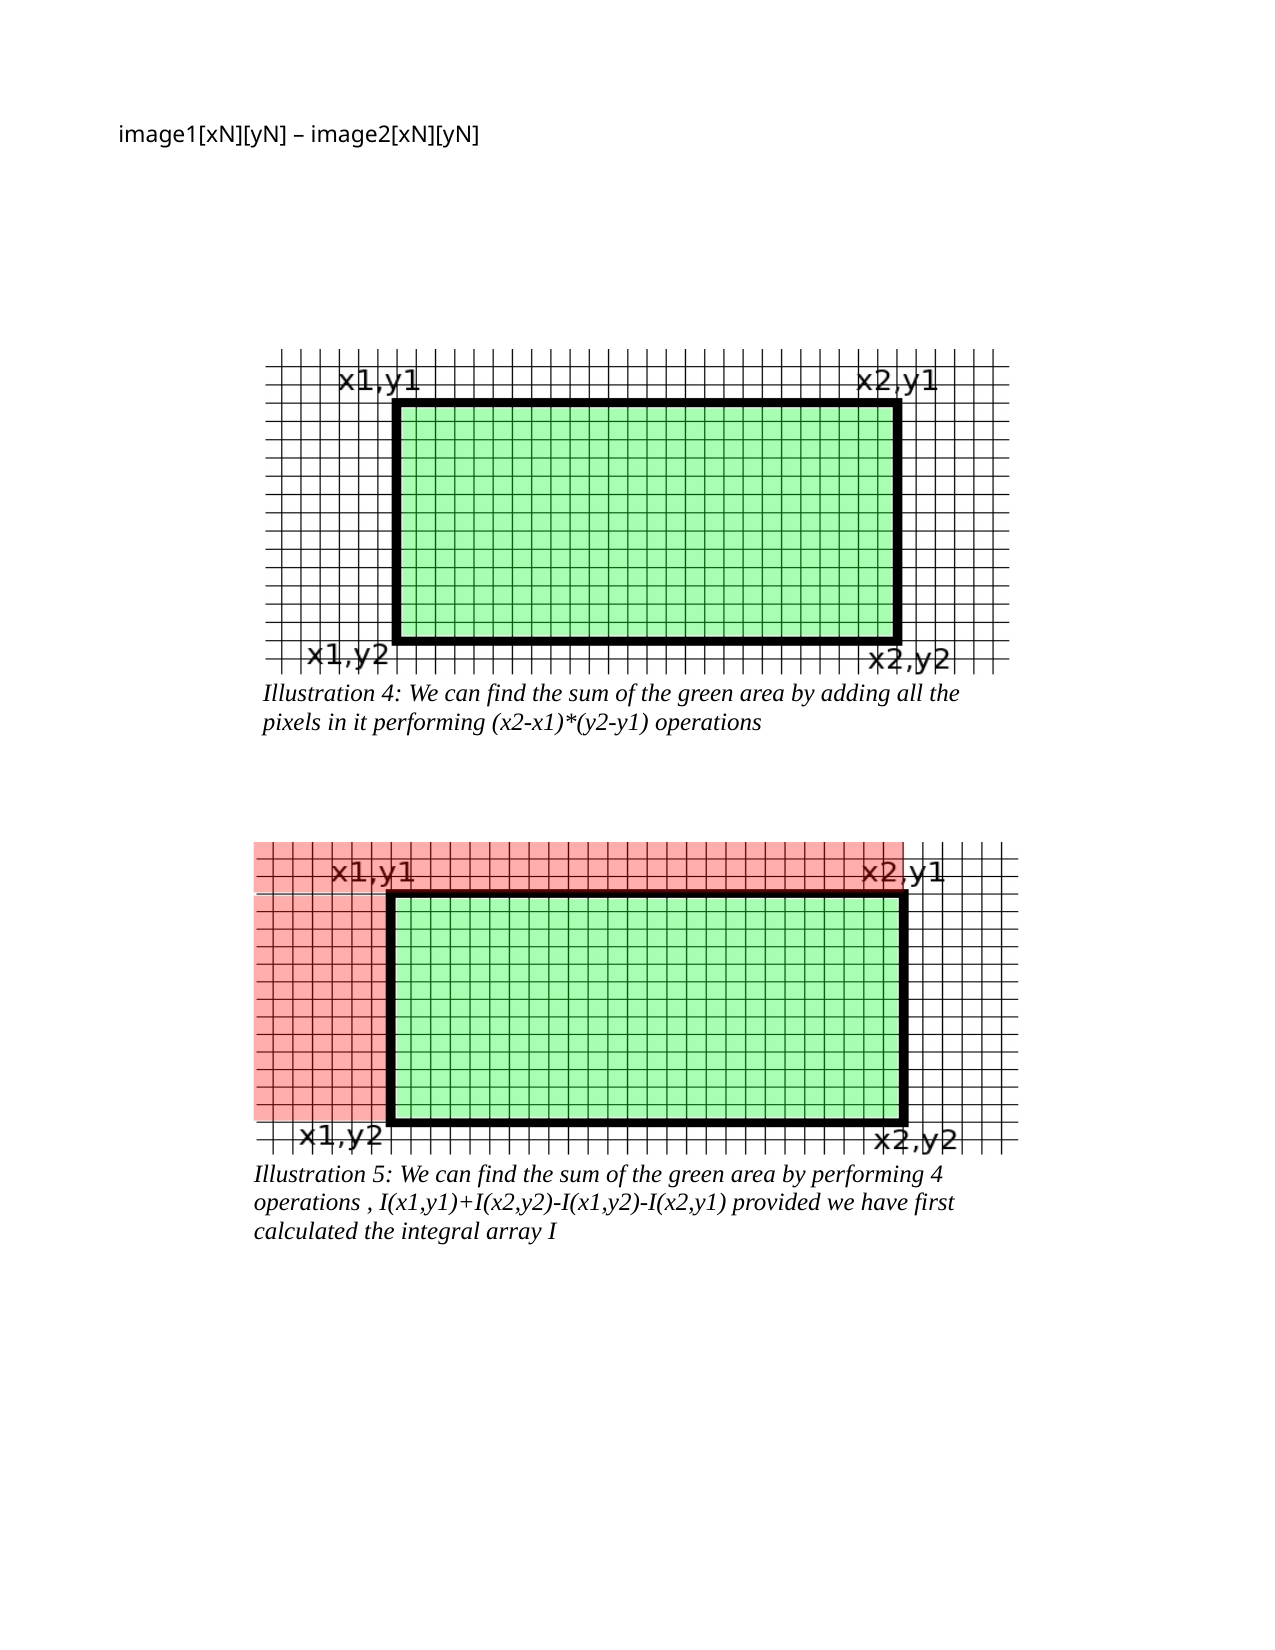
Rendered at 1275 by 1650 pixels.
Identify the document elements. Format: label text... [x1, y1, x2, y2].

text image1[xN][yN] – image2[xN][yN] [118, 118, 1157, 149]
picture [253, 842, 1022, 1159]
picture [262, 349, 1013, 679]
text Illustration 4: We can find the sum of the green area by adding all the pixels in it performing (x2-x1)*(y2-y1) operations [263, 679, 1012, 736]
text Illustration 5: We can find the sum of the green area by performing 4 operations , I(x1,y1)+I(x2,y2)-I(x1,y2)-I(x2,y1) provided we have first calculated the integral array I [253, 1159, 1021, 1245]
